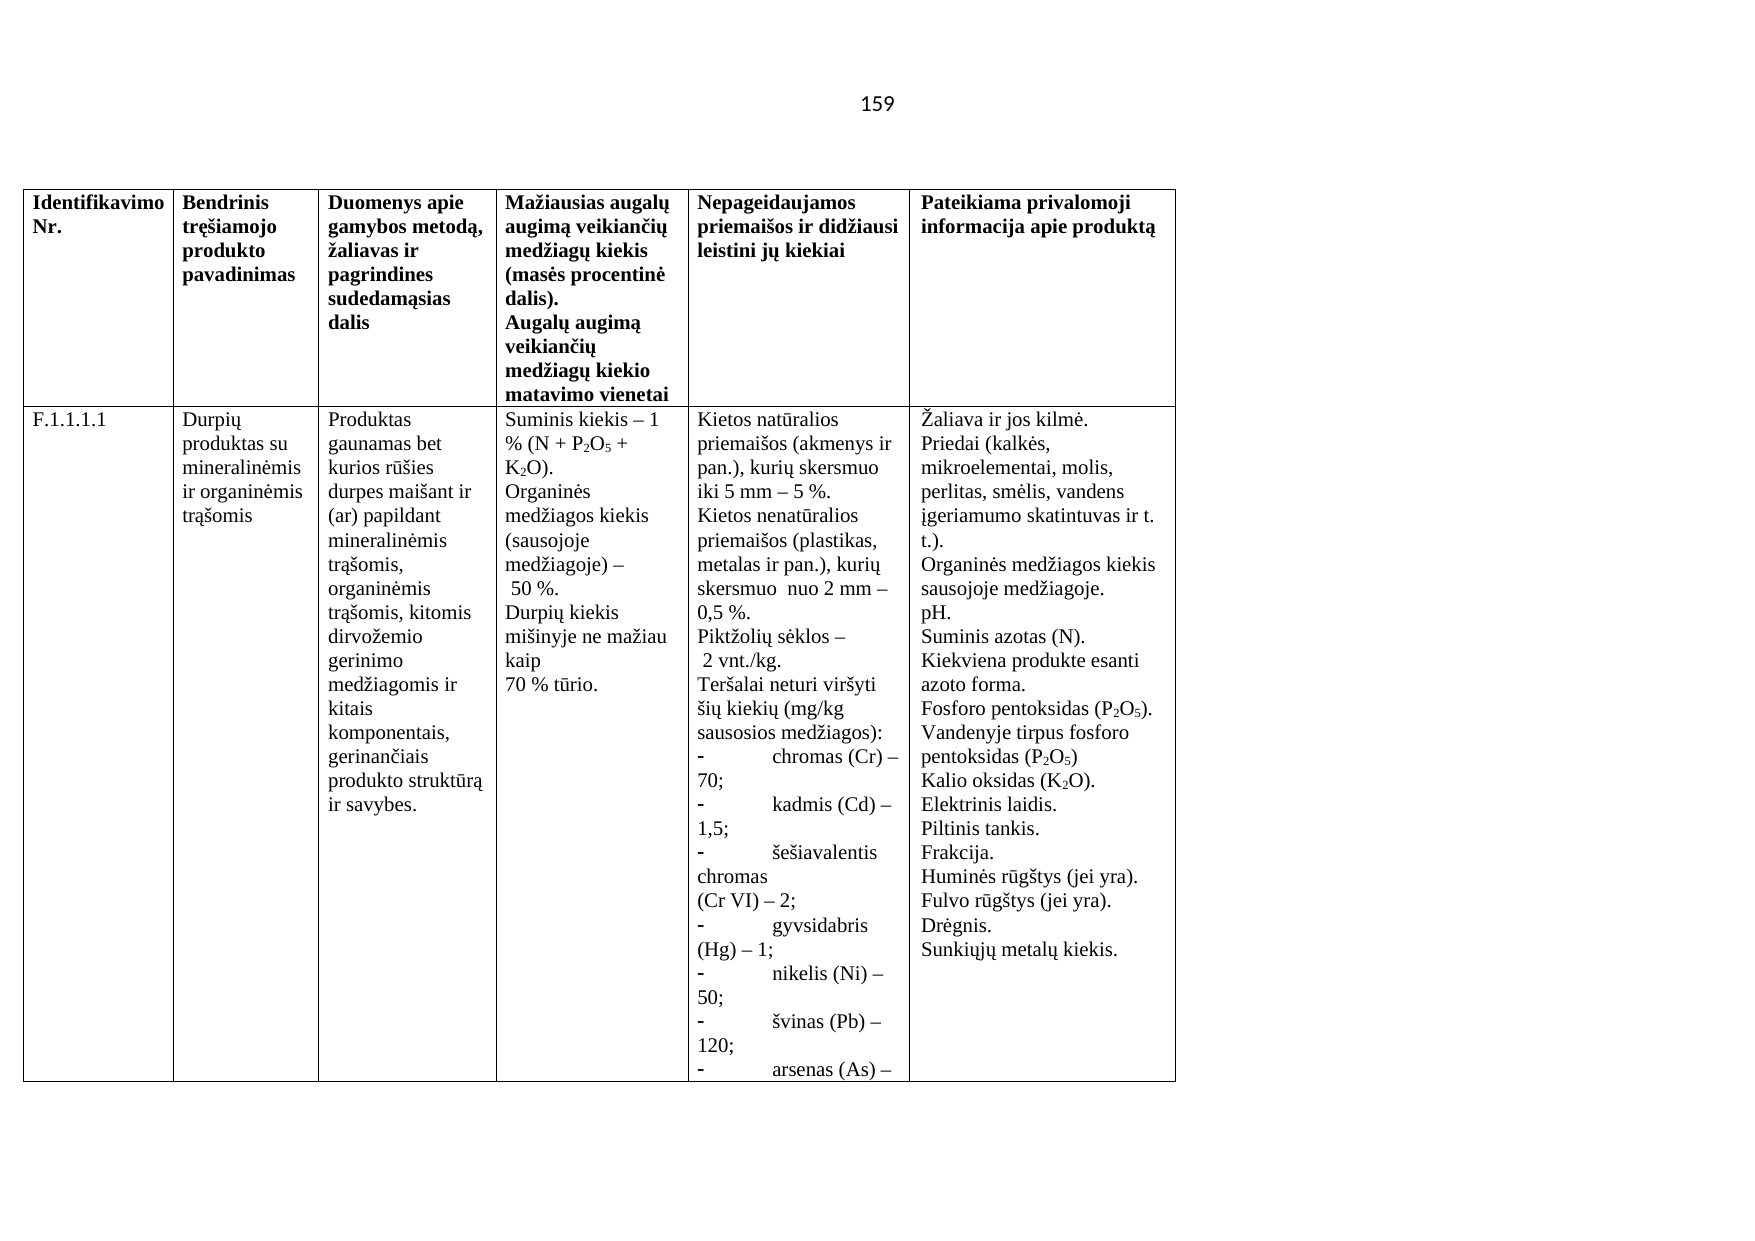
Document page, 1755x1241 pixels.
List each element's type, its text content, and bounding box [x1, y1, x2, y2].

table_header Identifikavimo Nr. [24, 190, 173, 406]
table_header Pateikiama privalomoji informacija apie produktą [910, 190, 1175, 406]
table_cell F.1.1.1.1 [24, 407, 173, 1081]
table_cell Produktas gaunamas bet kurios rūšies durpes maišant ir (ar) papildant mineralinėmis trąšomis, organinėmis trąšomis, kitomis dirvožemio gerinimo medžiagomis ir kitais komponentais, gerinančiais produkto struktūrą ir savybes. [319, 407, 496, 1081]
table_cell Suminis kiekis – 1 % (N + P2O5 + K2O). Organinės medžiagos kiekis (sausojoje medžiagoje) – 50 %. Durpių kiekis mišinyje ne mažiau kaip 70 % tūrio. [497, 407, 688, 1081]
table_header Mažiausias augalų augimą veikiančių medžiagų kiekis (masės procentinė dalis). Augalų augimą veikiančių medžiagų kiekio matavimo vienetai [497, 190, 688, 406]
table_header Nepageidaujamos priemaišos ir didžiausi leistini jų kiekiai [689, 190, 909, 406]
table_cell Kietos natūralios priemaišos (akmenys ir pan.), kurių skersmuo iki 5 mm – 5 %. Kietos nenatūralios priemaišos (plastikas, metalas ir pan.), kurių skersmuo nuo 2 mm – 0,5 %. Piktžolių sėklos – 2 vnt./kg. Teršalai neturi viršyti šių kiekių (mg/kg sausosios medžiagos):  chromas (Cr) – 70;  kadmis (Cd) – 1,5;  šešiavalentis chromas (Cr VI) – 2;  gyvsidabris (Hg) – 1;  nikelis (Ni) – 50;  švinas (Pb) – 120;  arsenas (As) – [689, 407, 909, 1081]
table_header Bendrinis tręšiamojo produkto pavadinimas [174, 190, 318, 406]
table_cell Durpių produktas su mineralinėmis ir organinėmis trąšomis [174, 407, 318, 1081]
table_cell Žaliava ir jos kilmė. Priedai (kalkės, mikroelementai, molis, perlitas, smėlis, vandens įgeriamumo skatintuvas ir t. t.). Organinės medžiagos kiekis sausojoje medžiagoje. pH. Suminis azotas (N). Kiekviena produkte esanti azoto forma. Fosforo pentoksidas (P2O5). Vandenyje tirpus fosforo pentoksidas (P2O5) Kalio oksidas (K2O). Elektrinis laidis. Piltinis tankis. Frakcija. Huminės rūgštys (jei yra). Fulvo rūgštys (jei yra). Drėgnis. Sunkiųjų metalų kiekis. [910, 407, 1175, 1081]
table_header Duomenys apie gamybos metodą, žaliavas ir pagrindines sudedamąsias dalis [319, 190, 496, 406]
